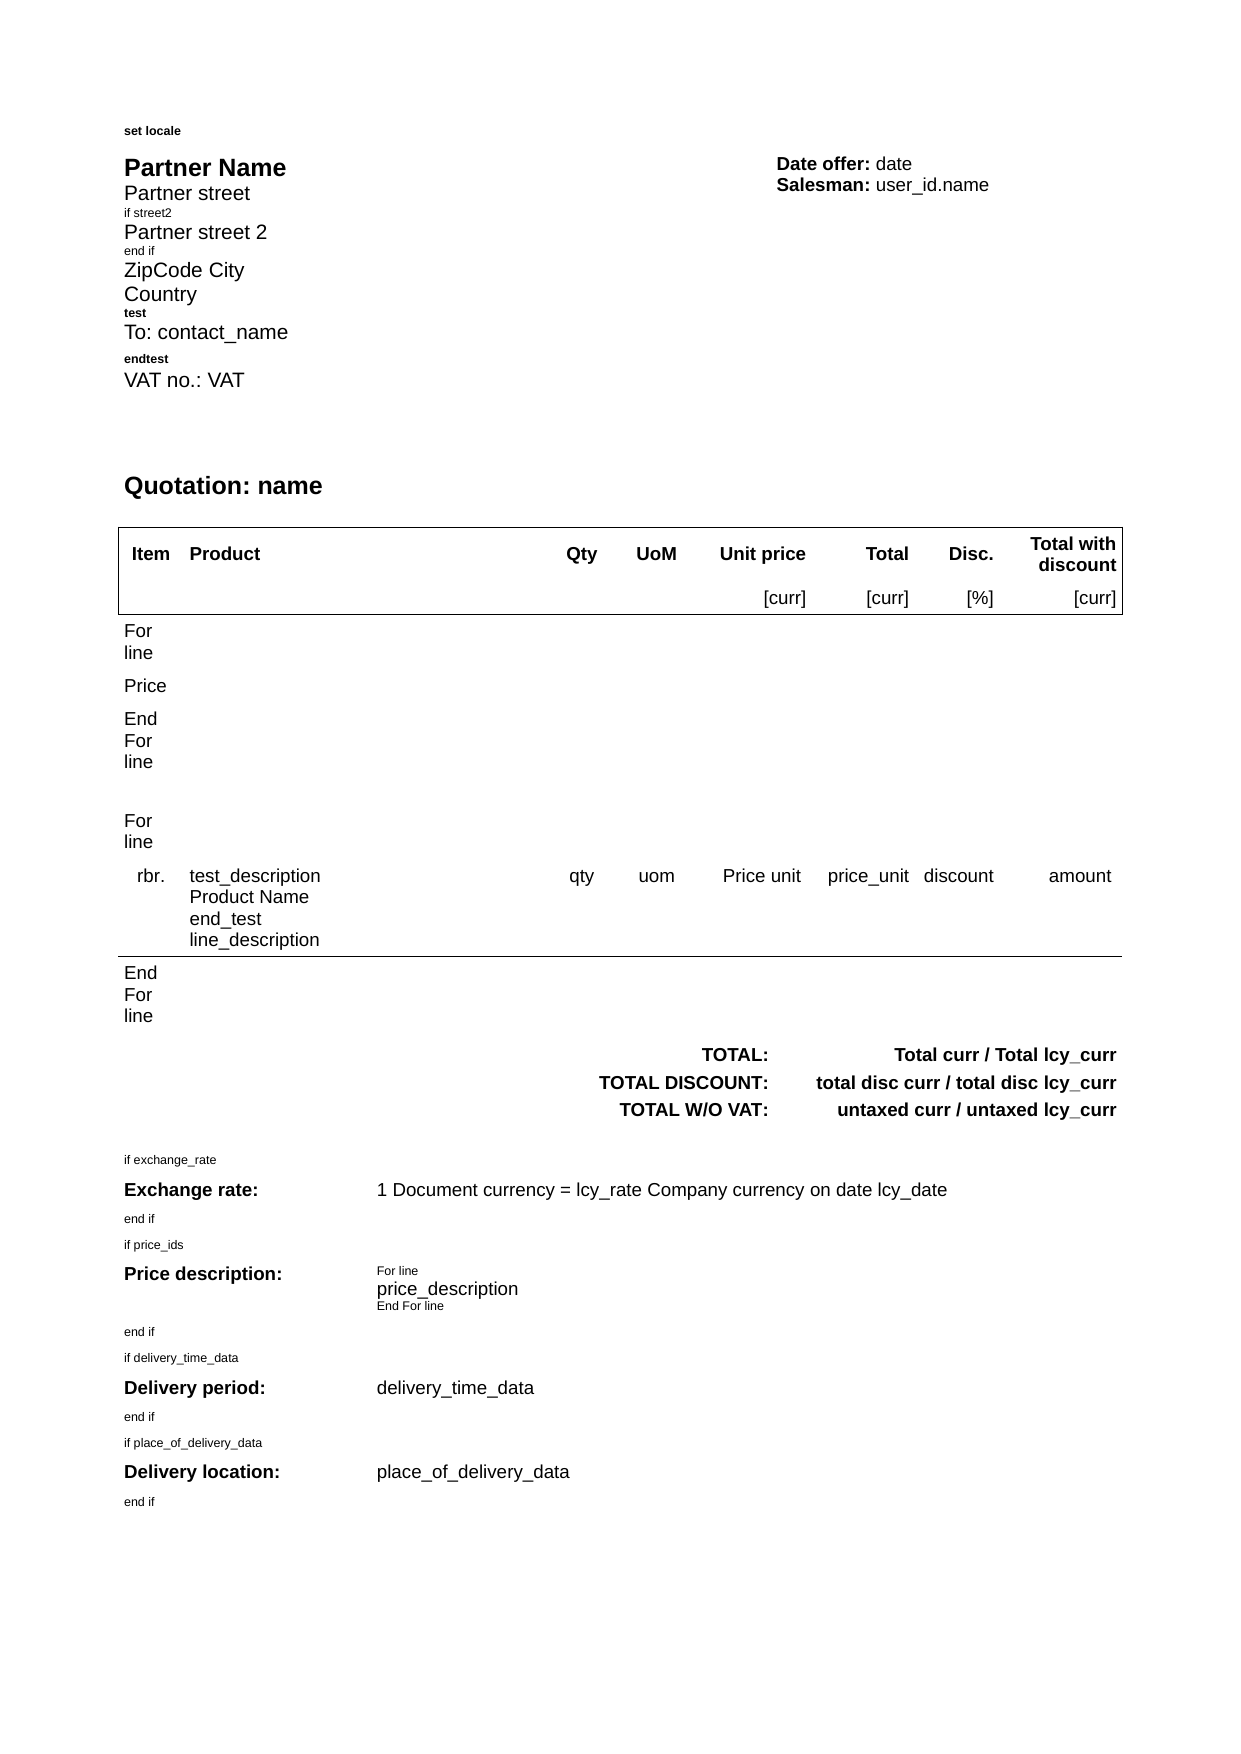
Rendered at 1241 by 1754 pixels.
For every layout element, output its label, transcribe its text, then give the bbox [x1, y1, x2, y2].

table_header set locale [118, 118, 1122, 147]
table_cell [812, 957, 915, 1033]
table_header Disc. [915, 528, 999, 581]
table_cell End For line [118, 702, 184, 778]
table_cell [549, 804, 614, 859]
table_cell end if [118, 1206, 1122, 1232]
table_cell [812, 702, 915, 778]
table_cell end if [118, 1404, 1122, 1430]
table_cell [915, 804, 999, 859]
table_header Unit price [699, 528, 812, 581]
table_cell [614, 581, 699, 614]
table_cell end if [118, 1489, 1122, 1514]
table_cell [915, 957, 999, 1033]
table_cell [184, 615, 549, 669]
table_cell For line [118, 804, 184, 859]
table_cell Date offer: date Salesman: user_id.name [771, 147, 1122, 398]
table_cell Delivery location: [118, 1456, 371, 1488]
table_header Item [119, 528, 184, 581]
table_cell For line [118, 615, 184, 669]
table_cell [812, 615, 915, 669]
table_cell [614, 804, 699, 859]
table_cell [curr] [699, 581, 812, 614]
table_header Total [812, 528, 915, 581]
table_cell 1 Document currency = lcy_rate Company currency on date lcy_date [371, 1173, 1122, 1206]
table_cell end if [118, 1319, 1122, 1345]
table_cell [614, 615, 699, 669]
table_header if delivery_time_data [118, 1345, 1122, 1371]
table_cell [699, 804, 812, 859]
table_cell [curr] [812, 581, 915, 614]
table_cell place_of_delivery_data [371, 1456, 1122, 1488]
table_cell [549, 957, 614, 1033]
table_header Product [184, 528, 549, 581]
table_cell [812, 804, 915, 859]
table_cell uom [614, 859, 699, 956]
table_cell [915, 615, 999, 669]
table_cell [699, 702, 812, 778]
table_cell price_unit [812, 859, 915, 956]
table_cell rbr. [118, 859, 184, 956]
table_cell delivery_time_data [371, 1371, 1122, 1404]
table_cell [614, 957, 699, 1033]
table_cell For line price_description End For line [371, 1258, 1122, 1319]
table_cell Total curr / Total lcy_curr total disc curr / total disc lcy_curr untaxed curr / untaxed lcy_curr [774, 1033, 1122, 1132]
table_header Qty [549, 528, 614, 581]
table_cell [184, 702, 549, 778]
table_cell Price [118, 669, 1122, 702]
table_cell TOTAL: TOTAL DISCOUNT: TOTAL W/O VAT: [118, 1033, 774, 1132]
table_cell [614, 702, 699, 778]
table_cell [549, 615, 614, 669]
table_cell [699, 615, 812, 669]
table_cell End For line [118, 957, 184, 1033]
table_cell [999, 702, 1122, 778]
table_cell [184, 804, 549, 859]
table_header Total with discount [999, 528, 1122, 581]
table_cell discount [915, 859, 999, 956]
table_cell Price unit [699, 859, 812, 956]
table_cell [999, 615, 1122, 669]
table_cell if place_of_delivery_data [118, 1430, 1122, 1456]
table_cell [549, 581, 614, 614]
table_cell [%] [915, 581, 999, 614]
table_cell Partner Name Partner street if street2 Partner street 2 end if ZipCode City Country test To: contact_name endtest VAT no.: VAT [118, 147, 771, 398]
table_cell [699, 957, 812, 1033]
table_cell [999, 957, 1122, 1033]
table_cell [915, 702, 999, 778]
table_cell [549, 702, 614, 778]
table_header if exchange_rate [118, 1147, 1122, 1173]
table_cell test_description Product Name end_test line_description [184, 859, 549, 956]
table_cell Exchange rate: [118, 1173, 371, 1206]
table_cell [curr] [999, 581, 1122, 614]
table_cell [184, 581, 549, 614]
table_header UoM [614, 528, 699, 581]
table_cell if price_ids [118, 1232, 1122, 1257]
table_cell [118, 778, 1122, 804]
table_header Quotation: name [118, 465, 1122, 505]
table_cell Price description: [118, 1258, 371, 1319]
table_cell [999, 804, 1122, 859]
table_cell [119, 581, 184, 614]
table_cell Delivery period: [118, 1371, 371, 1404]
table_cell amount [999, 859, 1122, 956]
table_cell qty [549, 859, 614, 956]
table_cell [184, 957, 549, 1033]
